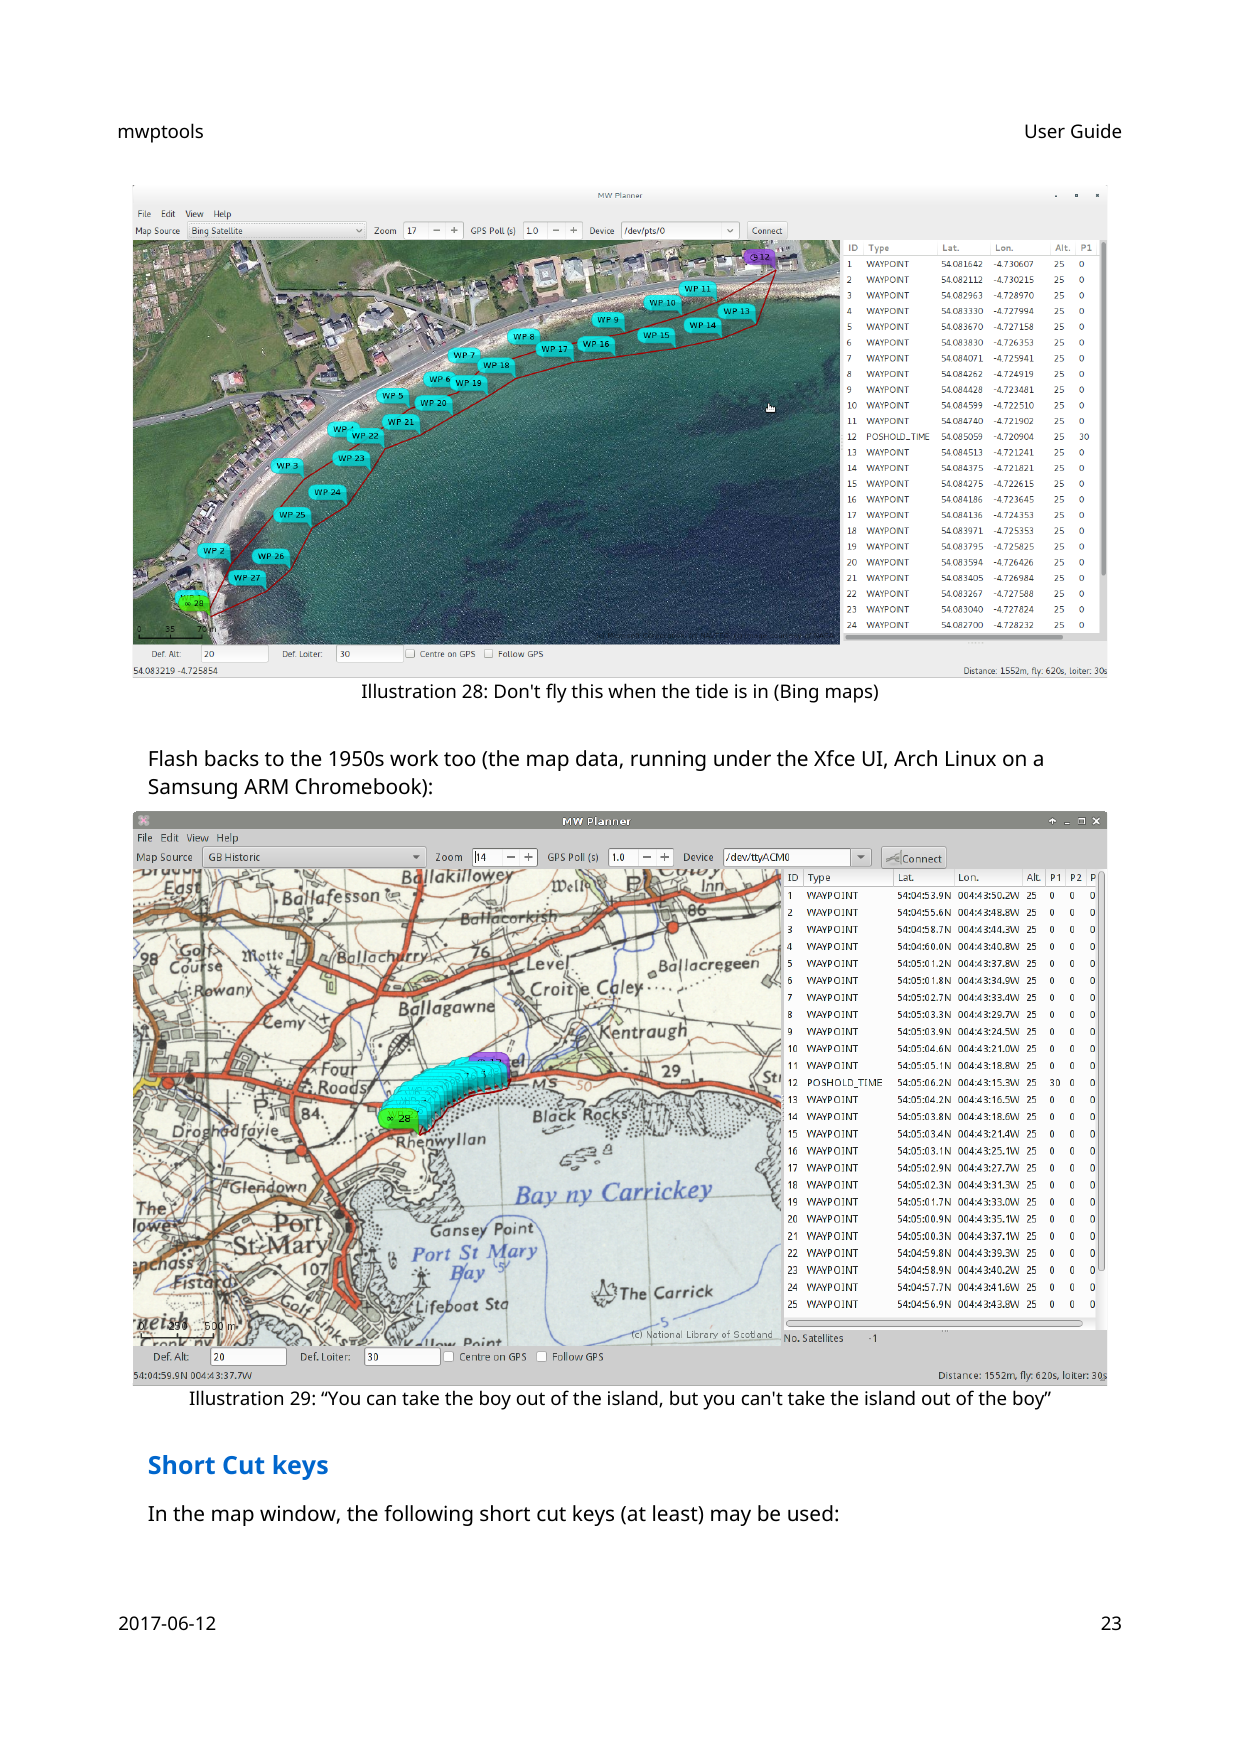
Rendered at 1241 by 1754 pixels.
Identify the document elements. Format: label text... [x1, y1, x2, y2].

text Illustration 28: Don't fly this when the tide is in (Bing maps) [133, 678, 1107, 703]
text Illustration 29: “You can take the boy out of the island, but you can't take the island out of the boy” [133, 1386, 1107, 1411]
text Flash backs to the 1950s work too (the map data, running under the Xfce UI, Arch Linux on a Samsung ARM Chromebook): [148, 744, 1122, 800]
picture [132, 185, 1108, 678]
text In the map window, the following short cut keys (at least) may be used: [148, 1499, 1122, 1527]
subtitle Short Cut keys [148, 1448, 1122, 1482]
picture [132, 811, 1108, 1386]
